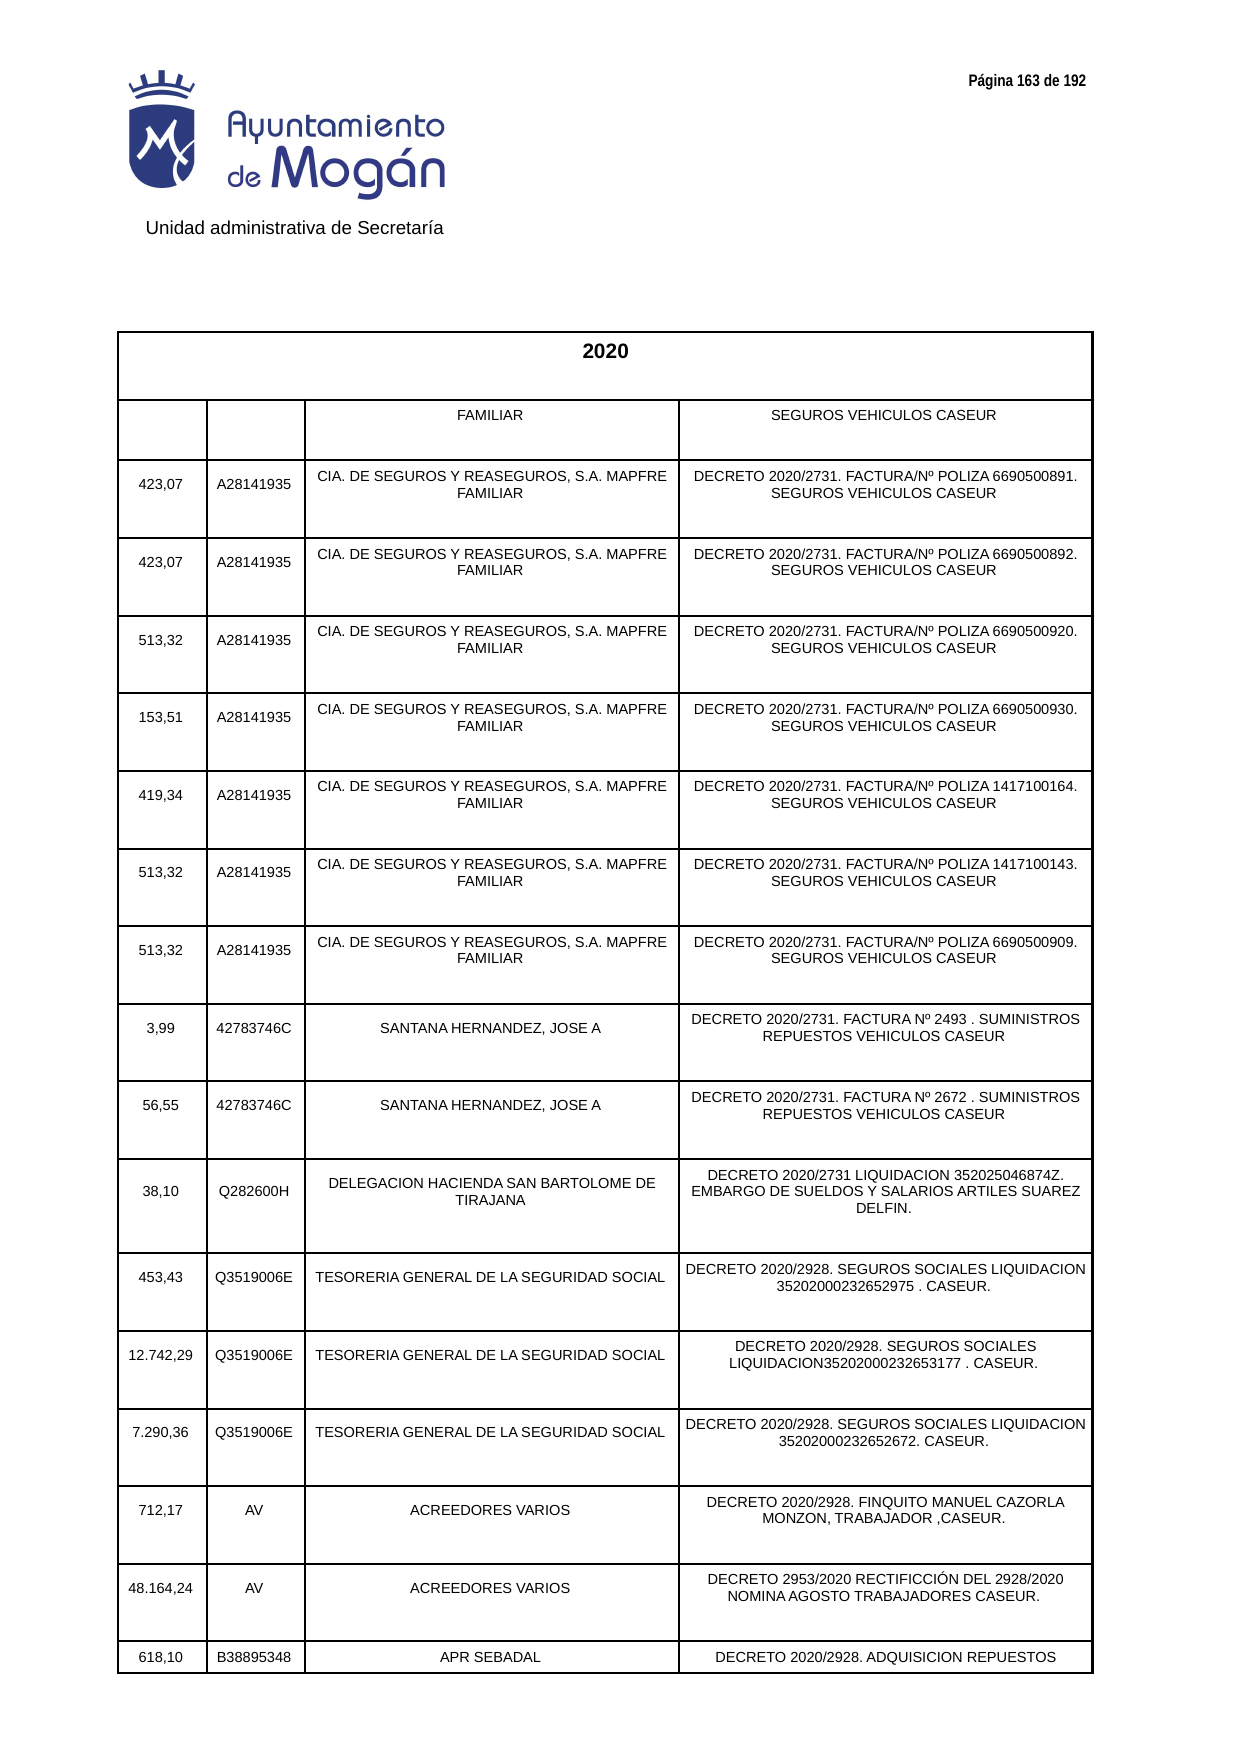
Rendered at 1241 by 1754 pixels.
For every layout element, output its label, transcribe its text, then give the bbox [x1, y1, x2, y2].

table_cell 48.164,24 [119, 1565, 206, 1640]
table_cell A28141935 [208, 850, 304, 925]
table_cell CIA. DE SEGUROS Y REASEGUROS, S.A. MAPFRE FAMILIAR [306, 461, 678, 537]
table_cell 712,17 [119, 1487, 206, 1563]
table_cell DECRETO 2020/2928. SEGUROS SOCIALES LIQUIDACION 35202000232652975 . CASEUR. [680, 1254, 1091, 1330]
table_cell DELEGACION HACIENDA SAN BARTOLOME DE TIRAJANA [306, 1160, 678, 1252]
table_cell DECRETO 2020/2731. FACTURA/Nº POLIZA 6690500892. SEGUROS VEHICULOS CASEUR [680, 539, 1091, 614]
table_cell 42783746C [208, 1005, 304, 1080]
table_cell DECRETO 2020/2731 LIQUIDACION 352025046874Z. EMBARGO DE SUELDOS Y SALARIOS ARTILES SUAREZ DELFIN. [680, 1160, 1091, 1252]
table_cell CIA. DE SEGUROS Y REASEGUROS, S.A. MAPFRE FAMILIAR [306, 927, 678, 1003]
table_cell SEGUROS VEHICULOS CASEUR [680, 401, 1091, 459]
table_cell APR SEBADAL [306, 1642, 678, 1672]
table_cell DECRETO 2020/2928. SEGUROS SOCIALES LIQUIDACION35202000232653177 . CASEUR. [680, 1332, 1091, 1407]
table_cell DECRETO 2020/2731. FACTURA/Nº POLIZA 6690500891. SEGUROS VEHICULOS CASEUR [680, 461, 1091, 537]
table_cell 419,34 [119, 772, 206, 847]
table_cell 56,55 [119, 1082, 206, 1158]
table_cell 618,10 [119, 1642, 206, 1672]
table_cell CIA. DE SEGUROS Y REASEGUROS, S.A. MAPFRE FAMILIAR [306, 694, 678, 770]
table_cell B38895348 [208, 1642, 304, 1672]
table_cell CIA. DE SEGUROS Y REASEGUROS, S.A. MAPFRE FAMILIAR [306, 772, 678, 847]
table_cell ACREEDORES VARIOS [306, 1565, 678, 1640]
table_cell 513,32 [119, 617, 206, 692]
table_cell DECRETO 2020/2731. FACTURA/Nº POLIZA 6690500930. SEGUROS VEHICULOS CASEUR [680, 694, 1091, 770]
table_cell DECRETO 2020/2731. FACTURA/Nº POLIZA 1417100143. SEGUROS VEHICULOS CASEUR [680, 850, 1091, 925]
table_cell Q3519006E [208, 1332, 304, 1407]
table_cell 7.290,36 [119, 1410, 206, 1485]
table_cell DECRETO 2020/2731. FACTURA/Nº POLIZA 6690500909. SEGUROS VEHICULOS CASEUR [680, 927, 1091, 1003]
table_cell DECRETO 2020/2731. FACTURA Nº 2493 . SUMINISTROS REPUESTOS VEHICULOS CASEUR [680, 1005, 1091, 1080]
table_cell Q282600H [208, 1160, 304, 1252]
table_cell [119, 401, 206, 459]
table_cell 453,43 [119, 1254, 206, 1330]
table_cell CIA. DE SEGUROS Y REASEGUROS, S.A. MAPFRE FAMILIAR [306, 617, 678, 692]
table_cell DECRETO 2020/2731. FACTURA/Nº POLIZA 1417100164. SEGUROS VEHICULOS CASEUR [680, 772, 1091, 847]
table_cell 12.742,29 [119, 1332, 206, 1407]
table_cell 513,32 [119, 850, 206, 925]
table_cell 42783746C [208, 1082, 304, 1158]
table_cell 38,10 [119, 1160, 206, 1252]
table_cell [208, 401, 304, 459]
table_cell A28141935 [208, 694, 304, 770]
table_cell SANTANA HERNANDEZ, JOSE A [306, 1005, 678, 1080]
table_cell AV [208, 1565, 304, 1640]
table_cell 423,07 [119, 539, 206, 614]
table_cell CIA. DE SEGUROS Y REASEGUROS, S.A. MAPFRE FAMILIAR [306, 539, 678, 614]
table_cell TESORERIA GENERAL DE LA SEGURIDAD SOCIAL [306, 1332, 678, 1407]
table_cell TESORERIA GENERAL DE LA SEGURIDAD SOCIAL [306, 1254, 678, 1330]
table_cell AV [208, 1487, 304, 1563]
table_cell ACREEDORES VARIOS [306, 1487, 678, 1563]
table_cell DECRETO 2020/2928. ADQUISICION REPUESTOS [680, 1642, 1091, 1672]
table_cell A28141935 [208, 772, 304, 847]
table_cell Q3519006E [208, 1254, 304, 1330]
table_cell CIA. DE SEGUROS Y REASEGUROS, S.A. MAPFRE FAMILIAR [306, 850, 678, 925]
picture [128, 70, 445, 206]
table_cell SANTANA HERNANDEZ, JOSE A [306, 1082, 678, 1158]
table_cell DECRETO 2020/2731. FACTURA Nº 2672 . SUMINISTROS REPUESTOS VEHICULOS CASEUR [680, 1082, 1091, 1158]
table_cell DECRETO 2020/2928. SEGUROS SOCIALES LIQUIDACION 35202000232652672. CASEUR. [680, 1410, 1091, 1485]
table_cell A28141935 [208, 927, 304, 1003]
table_header 2020 [119, 333, 1091, 398]
table_cell DECRETO 2020/2731. FACTURA/Nº POLIZA 6690500920. SEGUROS VEHICULOS CASEUR [680, 617, 1091, 692]
table_cell 153,51 [119, 694, 206, 770]
table_cell Q3519006E [208, 1410, 304, 1485]
table_cell A28141935 [208, 539, 304, 614]
table_cell 3,99 [119, 1005, 206, 1080]
table_cell TESORERIA GENERAL DE LA SEGURIDAD SOCIAL [306, 1410, 678, 1485]
table_cell DECRETO 2953/2020 RECTIFICCIÓN DEL 2928/2020 NOMINA AGOSTO TRABAJADORES CASEUR. [680, 1565, 1091, 1640]
table_cell FAMILIAR [306, 401, 678, 459]
table_cell DECRETO 2020/2928. FINQUITO MANUEL CAZORLA MONZON, TRABAJADOR ,CASEUR. [680, 1487, 1091, 1563]
table_cell 423,07 [119, 461, 206, 537]
table_cell A28141935 [208, 617, 304, 692]
table_cell 513,32 [119, 927, 206, 1003]
table_cell A28141935 [208, 461, 304, 537]
